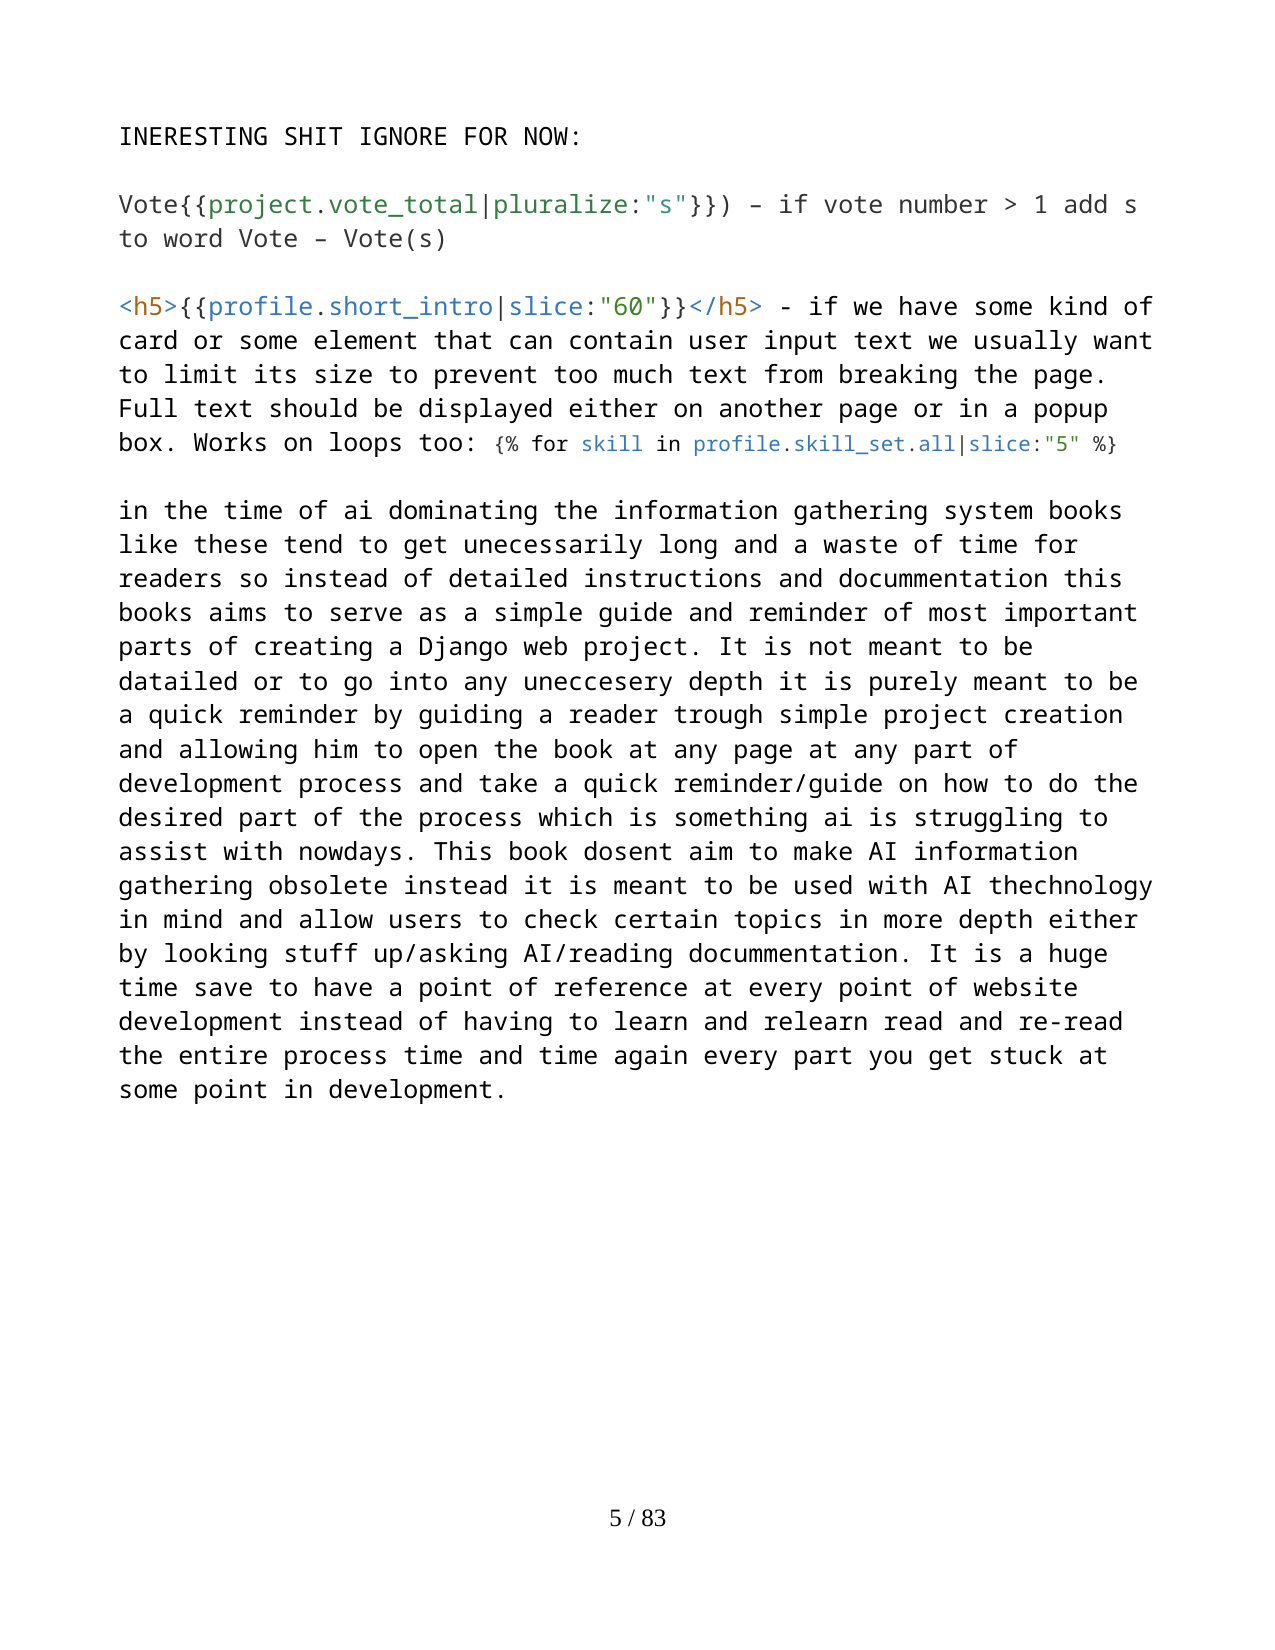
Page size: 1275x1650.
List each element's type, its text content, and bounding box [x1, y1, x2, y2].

text in the time of ai dominating the information gathering system books like these tend to get unecessarily long and a waste of time for readers so instead of detailed instructions and docummentation this books aims to serve as a simple guide and reminder of most important parts of creating a Django web project. It is not meant to be datailed or to go into any uneccesery depth it is purely meant to be a quick reminder by guiding a reader trough simple project creation and allowing him to open the book at any page at any part of development process and take a quick reminder/guide on how to do the desired part of the process which is something ai is struggling to assist with nowdays. This book dosent aim to make AI information gathering obsolete instead it is meant to be used with AI thechnology in mind and allow users to check certain topics in more depth either by looking stuff up/asking AI/reading docummentation. It is a huge time save to have a point of reference at every point of website development instead of having to learn and relearn read and re-read the entire process time and time again every part you get stuck at some point in development. [118, 493, 1157, 1106]
text <h5>{{profile.short_intro|slice:"60"}}</h5> - if we have some kind of card or some element that can contain user input text we usually want to limit its size to prevent too much text from breaking the page. Full text should be displayed either on another page or in a popup box. Works on loops too: {% for skill in profile.skill_set.all|slice:"5" %} [118, 288, 1157, 459]
text INERESTING SHIT IGNORE FOR NOW: [118, 118, 1157, 152]
text Vote{{project.vote_total|pluralize:"s"}}) – if vote number > 1 add s to word Vote – Vote(s) [118, 186, 1157, 254]
